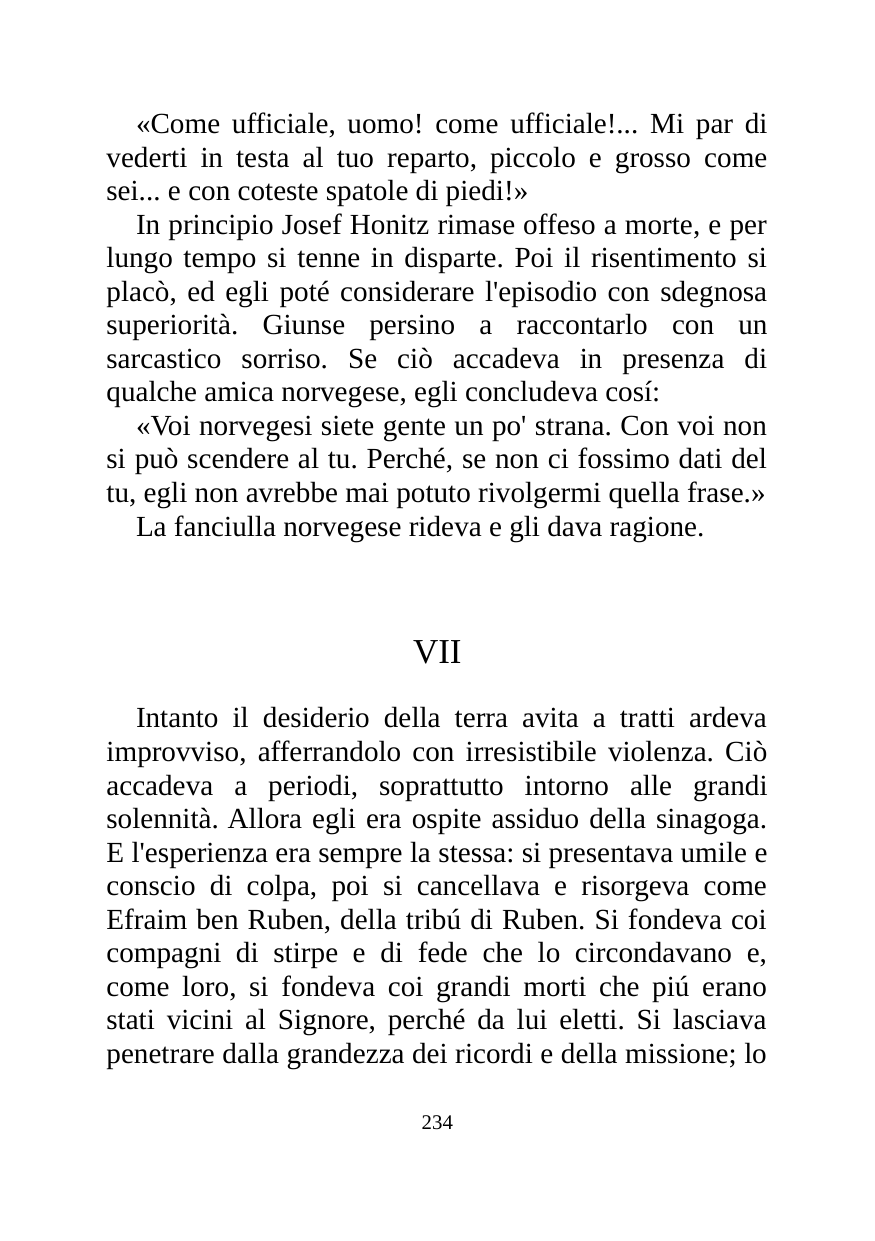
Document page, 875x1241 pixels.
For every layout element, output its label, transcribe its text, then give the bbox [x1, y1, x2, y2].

text La fanciulla norvegese rideva e gli dava ragione. [106, 509, 768, 542]
text In principio Josef Honitz rimase offeso a morte, e per lungo tempo si tenne in disparte. Poi il risentimento si placò, ed egli poté considerare l'episodio con sdegnosa superiorità. Giunse persino a raccontarlo con un sarcastico sorriso. Se ciò accadeva in presenza di qualche amica norvegese, egli concludeva cosí: [106, 207, 768, 408]
subtitle VII [106, 631, 768, 671]
text Intanto il desiderio della terra avita a tratti ardeva improvviso, afferrandolo con irresistibile violenza. Ciò accadeva a periodi, soprattutto intorno alle grandi solennità. Allora egli era ospite assiduo della sinagoga. E l'esperienza era sempre la stessa: si presentava umile e conscio di colpa, poi si cancellava e risorgeva come Efraim ben Ruben, della tribú di Ruben. Si fondeva coi compagni di stirpe e di fede che lo circondavano e, come loro, si fondeva coi grandi morti che piú erano stati vicini al Signore, perché da lui eletti. Si lasciava penetrare dalla grandezza dei ricordi e della missione; lo [106, 701, 768, 1069]
text «Voi norvegesi siete gente un po' strana. Con voi non si può scendere al tu. Perché, se non ci fossimo dati del tu, egli non avrebbe mai potuto rivolgermi quella frase.» [106, 408, 768, 509]
text «Come ufficiale, uomo! come ufficiale!... Mi par di vederti in testa al tuo reparto, piccolo e grosso come sei... e con coteste spatole di piedi!» [106, 106, 768, 207]
